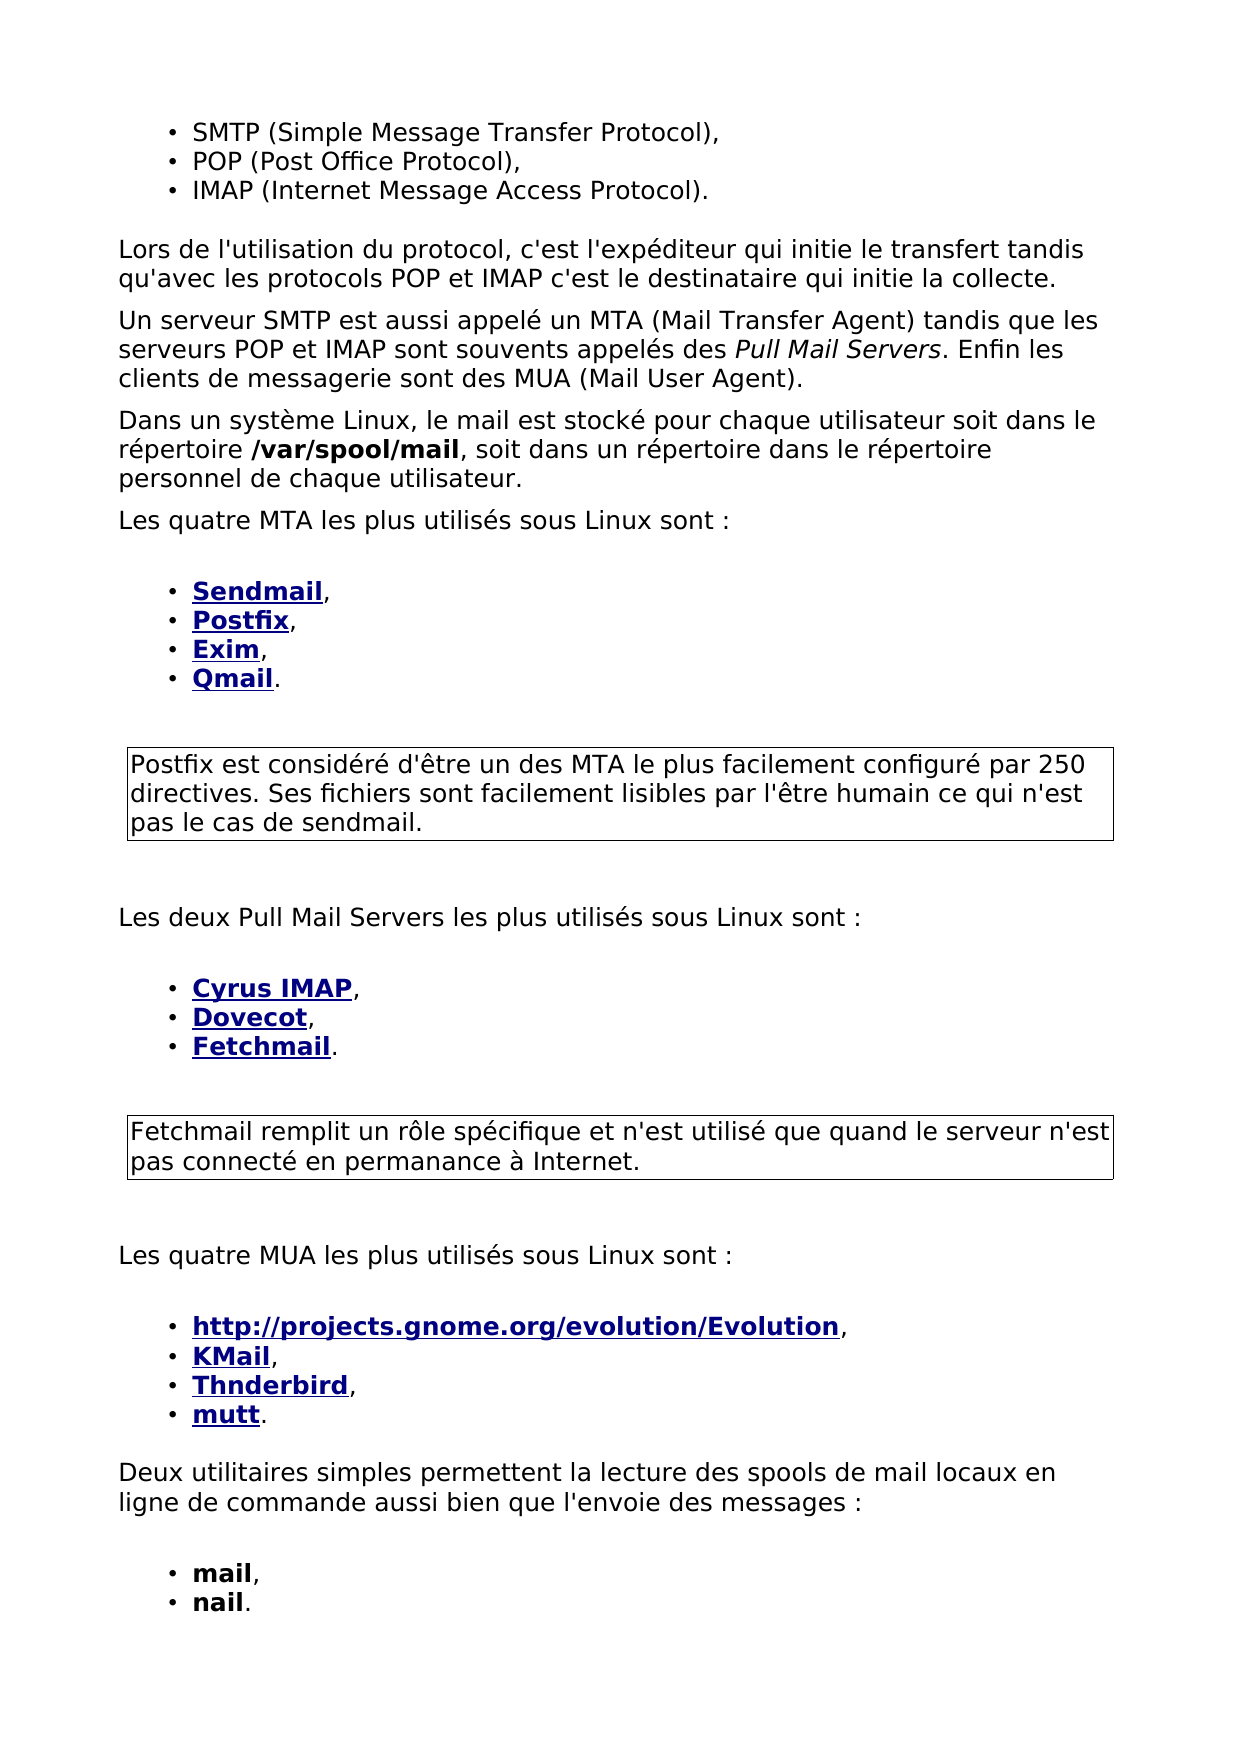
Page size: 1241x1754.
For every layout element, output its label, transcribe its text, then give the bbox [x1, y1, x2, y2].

text Les quatre MUA les plus utilisés sous Linux sont : [118, 1241, 1122, 1271]
text Un serveur SMTP est aussi appelé un MTA (Mail Transfer Agent) tandis que les serveurs POP et IMAP sont souvents appelés des Pull Mail Servers. Enfin les clients de messagerie sont des MUA (Mail User Agent). [118, 306, 1122, 393]
list Thnderbird, [177, 1371, 1122, 1400]
text Lors de l'utilisation du protocol, c'est l'expéditeur qui initie le transfert tandis qu'avec les protocols POP et IMAP c'est le destinataire qui initie la collecte. [118, 235, 1122, 293]
list KMail, [177, 1342, 1122, 1371]
list Exim, [177, 635, 1122, 664]
list Qmail. [177, 664, 1122, 694]
list mutt. [177, 1400, 1122, 1429]
list Sendmail, [177, 577, 1122, 606]
text Les quatre MTA les plus utilisés sous Linux sont : [118, 506, 1122, 535]
list Dovecot, [177, 1003, 1122, 1032]
list IMAP (Internet Message Access Protocol). [177, 176, 1122, 206]
list SMTP (Simple Message Transfer Protocol), [177, 118, 1122, 147]
table_header Fetchmail remplit un rôle spécifique et n'est utilisé que quand le serveur n'est pas connecté en permanance à Internet. [128, 1116, 1113, 1179]
list mail, [177, 1559, 1122, 1588]
table_header Postfix est considéré d'être un des MTA le plus facilement configuré par 250 directives. Ses fichiers sont facilement lisibles par l'être humain ce qui n'est pas le cas de sendmail. [128, 748, 1113, 840]
text Deux utilitaires simples permettent la lecture des spools de mail locaux en ligne de commande aussi bien que l'envoie des messages : [118, 1459, 1122, 1517]
list nail. [177, 1588, 1122, 1617]
text Dans un système Linux, le mail est stocké pour chaque utilisateur soit dans le répertoire /var/spool/mail, soit dans un répertoire dans le répertoire personnel de chaque utilisateur. [118, 406, 1122, 493]
list Cyrus IMAP, [177, 974, 1122, 1003]
text Les deux Pull Mail Servers les plus utilisés sous Linux sont : [118, 903, 1122, 932]
list POP (Post Office Protocol), [177, 147, 1122, 176]
list http://projects.gnome.org/evolution/Evolution, [177, 1312, 1122, 1342]
list Postfix, [177, 606, 1122, 635]
list Fetchmail. [177, 1032, 1122, 1061]
